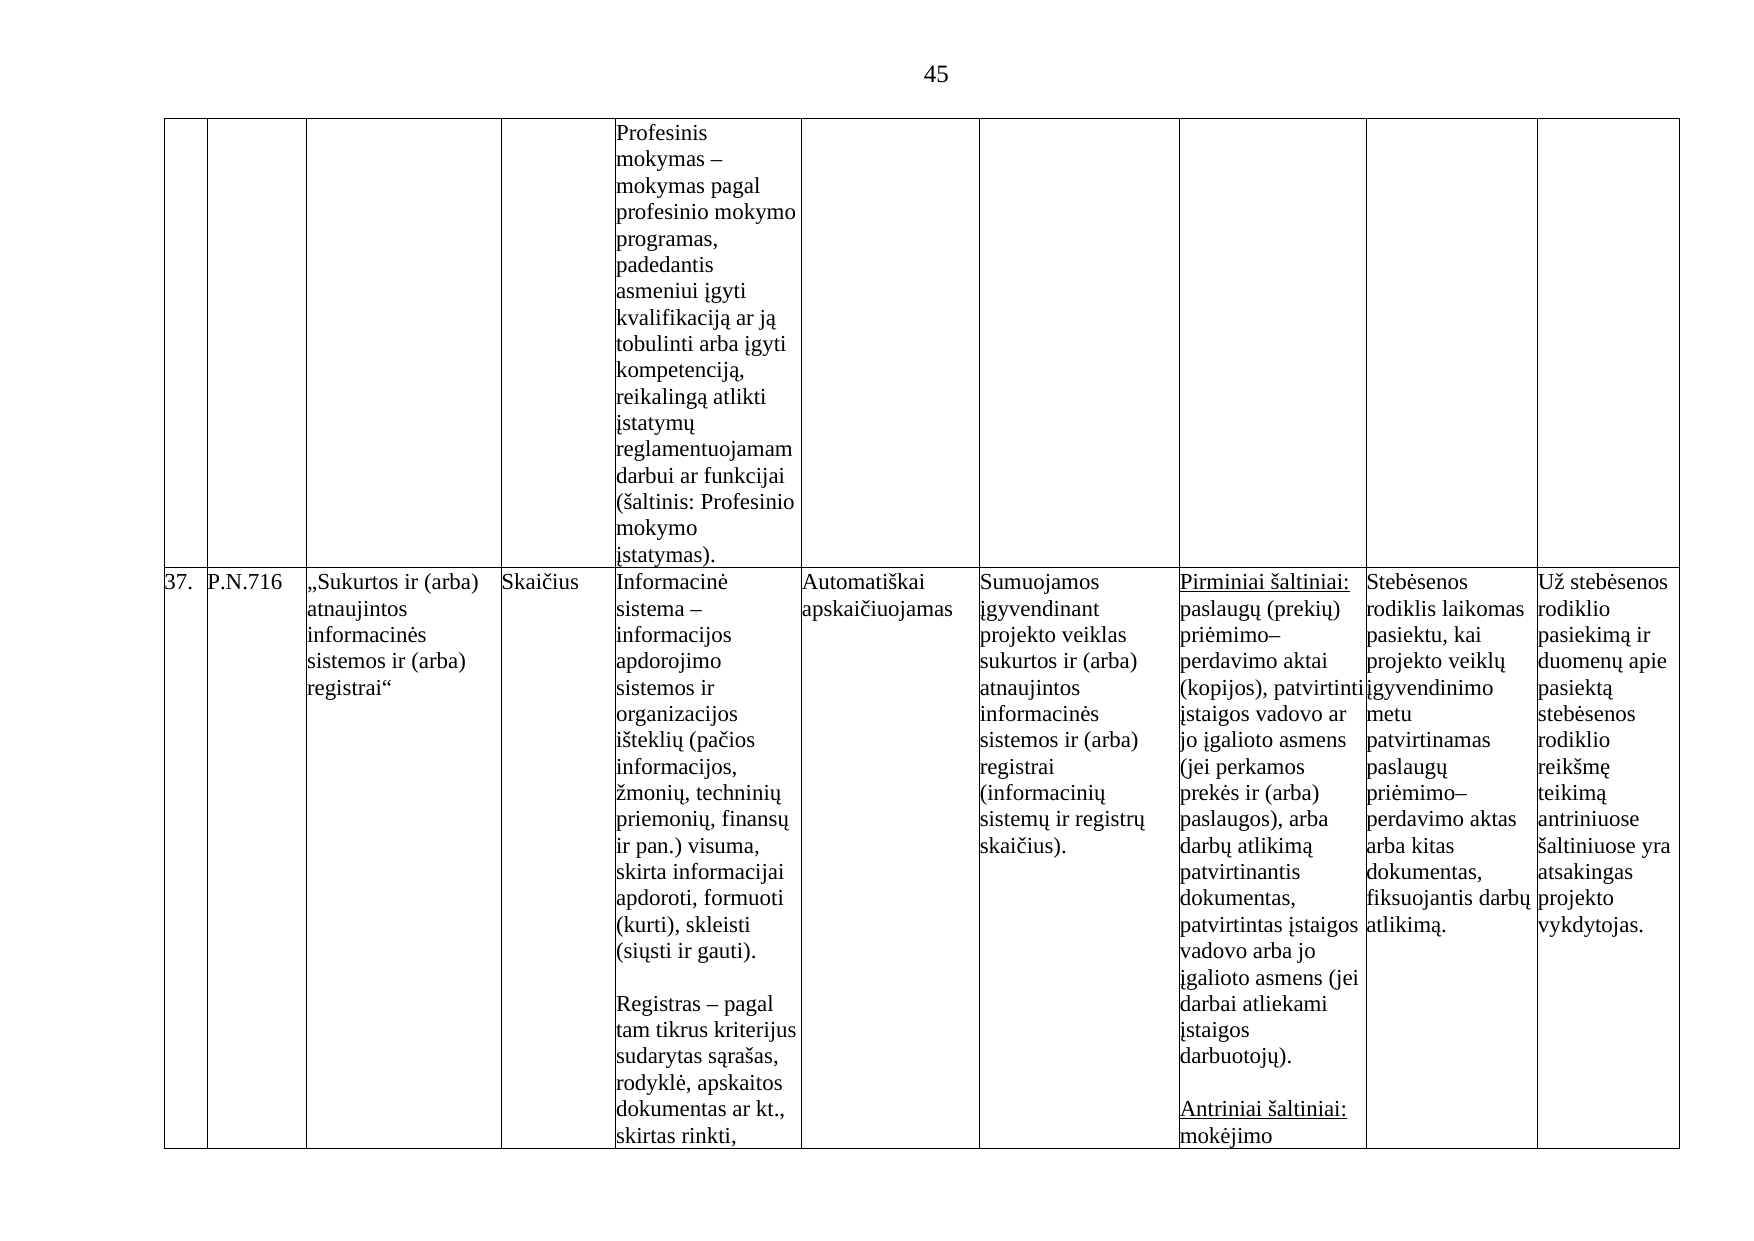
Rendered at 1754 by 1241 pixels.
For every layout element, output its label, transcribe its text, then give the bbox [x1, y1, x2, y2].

table_cell Stebėsenos rodiklis laikomas pasiektu, kai projekto veiklų įgyvendinimo metu patvirtinamas paslaugų priėmimo–perdavimo aktas arba kitas dokumentas, fiksuojantis darbų atlikimą. [1367, 568, 1537, 1148]
table_cell [980, 119, 1179, 567]
table_cell Už stebėsenos rodiklio pasiekimą ir duomenų apie pasiektą stebėsenos rodiklio reikšmę teikimą antriniuose šaltiniuose yra atsakingas projekto vykdytojas. [1538, 568, 1679, 1148]
table_cell [1180, 119, 1366, 567]
table_cell [1367, 119, 1537, 567]
table_cell [307, 119, 501, 567]
table_cell „Sukurtos ir (arba) atnaujintos informacinės sistemos ir (arba) registrai“ [307, 568, 501, 1148]
table_cell Sumuojamos įgyvendinant projekto veiklas sukurtos ir (arba) atnaujintos informacinės sistemos ir (arba) registrai (informacinių sistemų ir registrų skaičius). [980, 568, 1179, 1148]
table_cell Pirminiai šaltiniai: paslaugų (prekių) priėmimo–perdavimo aktai (kopijos), patvirtinti įstaigos vadovo ar jo įgalioto asmens (jei perkamos prekės ir (arba) paslaugos), arba darbų atlikimą patvirtinantis dokumentas, patvirtintas įstaigos vadovo arba jo įgalioto asmens (jei darbai atliekami įstaigos darbuotojų). Antriniai šaltiniai: mokėjimo [1180, 568, 1366, 1148]
table_cell [1538, 119, 1679, 567]
table_cell Automatiškai apskaičiuojamas [802, 568, 979, 1148]
table_cell [165, 119, 207, 567]
table_cell P.N.716 [208, 568, 306, 1148]
table_cell Skaičius [502, 568, 615, 1148]
table_cell Profesinis mokymas – mokymas pagal profesinio mokymo programas, padedantis asmeniui įgyti kvalifikaciją ar ją tobulinti arba įgyti kompetenciją, reikalingą atlikti įstatymų reglamentuojamam darbui ar funkcijai (šaltinis: Profesinio mokymo įstatymas). [616, 119, 801, 567]
table_cell 37. [165, 568, 207, 1148]
table_cell [502, 119, 615, 567]
table_cell Informacinė sistema – informacijos apdorojimo sistemos ir organizacijos išteklių (pačios informacijos, žmonių, techninių priemonių, finansų ir pan.) visuma, skirta informacijai apdoroti, formuoti (kurti), skleisti (siųsti ir gauti). Registras – pagal tam tikrus kriterijus sudarytas sąrašas, rodyklė, apskaitos dokumentas ar kt., skirtas rinkti, [616, 568, 801, 1148]
table_cell [802, 119, 979, 567]
table_cell [208, 119, 306, 567]
